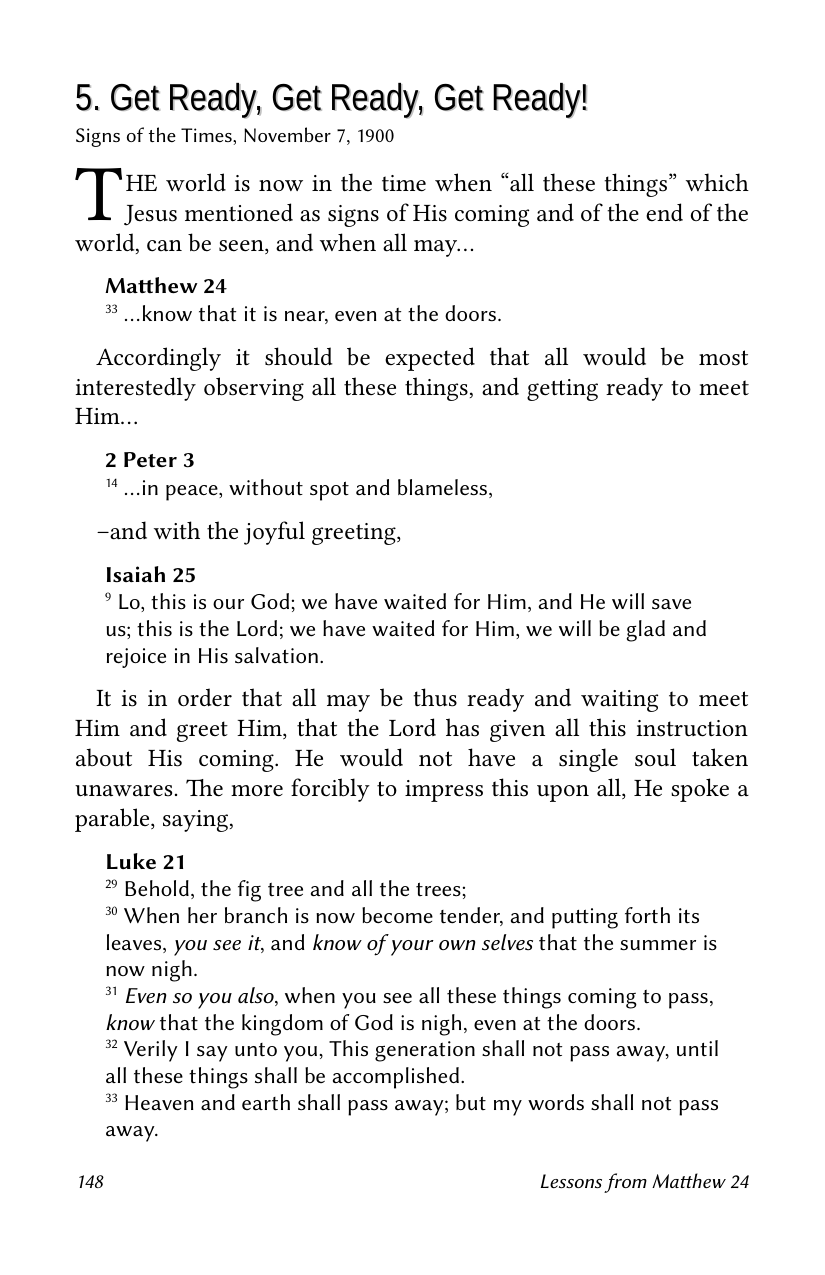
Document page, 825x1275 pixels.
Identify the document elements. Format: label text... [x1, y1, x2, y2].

text Luke 21 [105, 849, 750, 875]
text 31 Even so you also, when you see all these things coming to pass, know that the kingdom of God is nigh, even at the doors. [105, 983, 720, 1036]
text Matthew 24 [105, 273, 750, 299]
text 2 Peter 3 [105, 447, 750, 473]
text 9 Lo, this is our God; we have waited for Him, and He will save us; this is the Lord; we have waited for Him, we will be glad and rejoice in His salvation. [105, 589, 720, 669]
text 30 When her branch is now become tender, and putting forth its leaves, you see it, and know of your own selves that the summer is now nigh. [105, 903, 720, 982]
text Accordingly it should be expected that all would be most interestedly observing all these things, and getting ready to meet Him… [75, 343, 750, 431]
text Signs of the Times, November 7, 1900 [75, 124, 750, 148]
text 14 ...in peace, without spot and blameless, [105, 475, 720, 501]
text 33 Heaven and earth shall pass away; but my words shall not pass away. [105, 1089, 720, 1142]
text –and with the joyful greeting, [75, 517, 750, 545]
text 32 Verily I say unto you, This generation shall not pass away, until all these things shall be accomplished. [105, 1036, 720, 1089]
text 33 ...know that it is near, even at the doors. [105, 301, 720, 327]
text 29 Behold, the fig tree and all the trees; [105, 876, 720, 902]
text Isaiah 25 [105, 562, 750, 588]
text THE world is now in the time when “all these things” which Jesus mentioned as signs of His coming and of the end of the world, can be seen, and when all may… [75, 169, 750, 257]
title Get Ready, Get Ready, Get Ready! [75, 75, 750, 118]
text It is in order that all may be thus ready and waiting to meet Him and greet Him, that the Lord has given all this instruction about His coming. He would not have a single soul taken unawares. The more forcibly to impress this upon all, He spoke a parable, saying, [75, 684, 750, 832]
